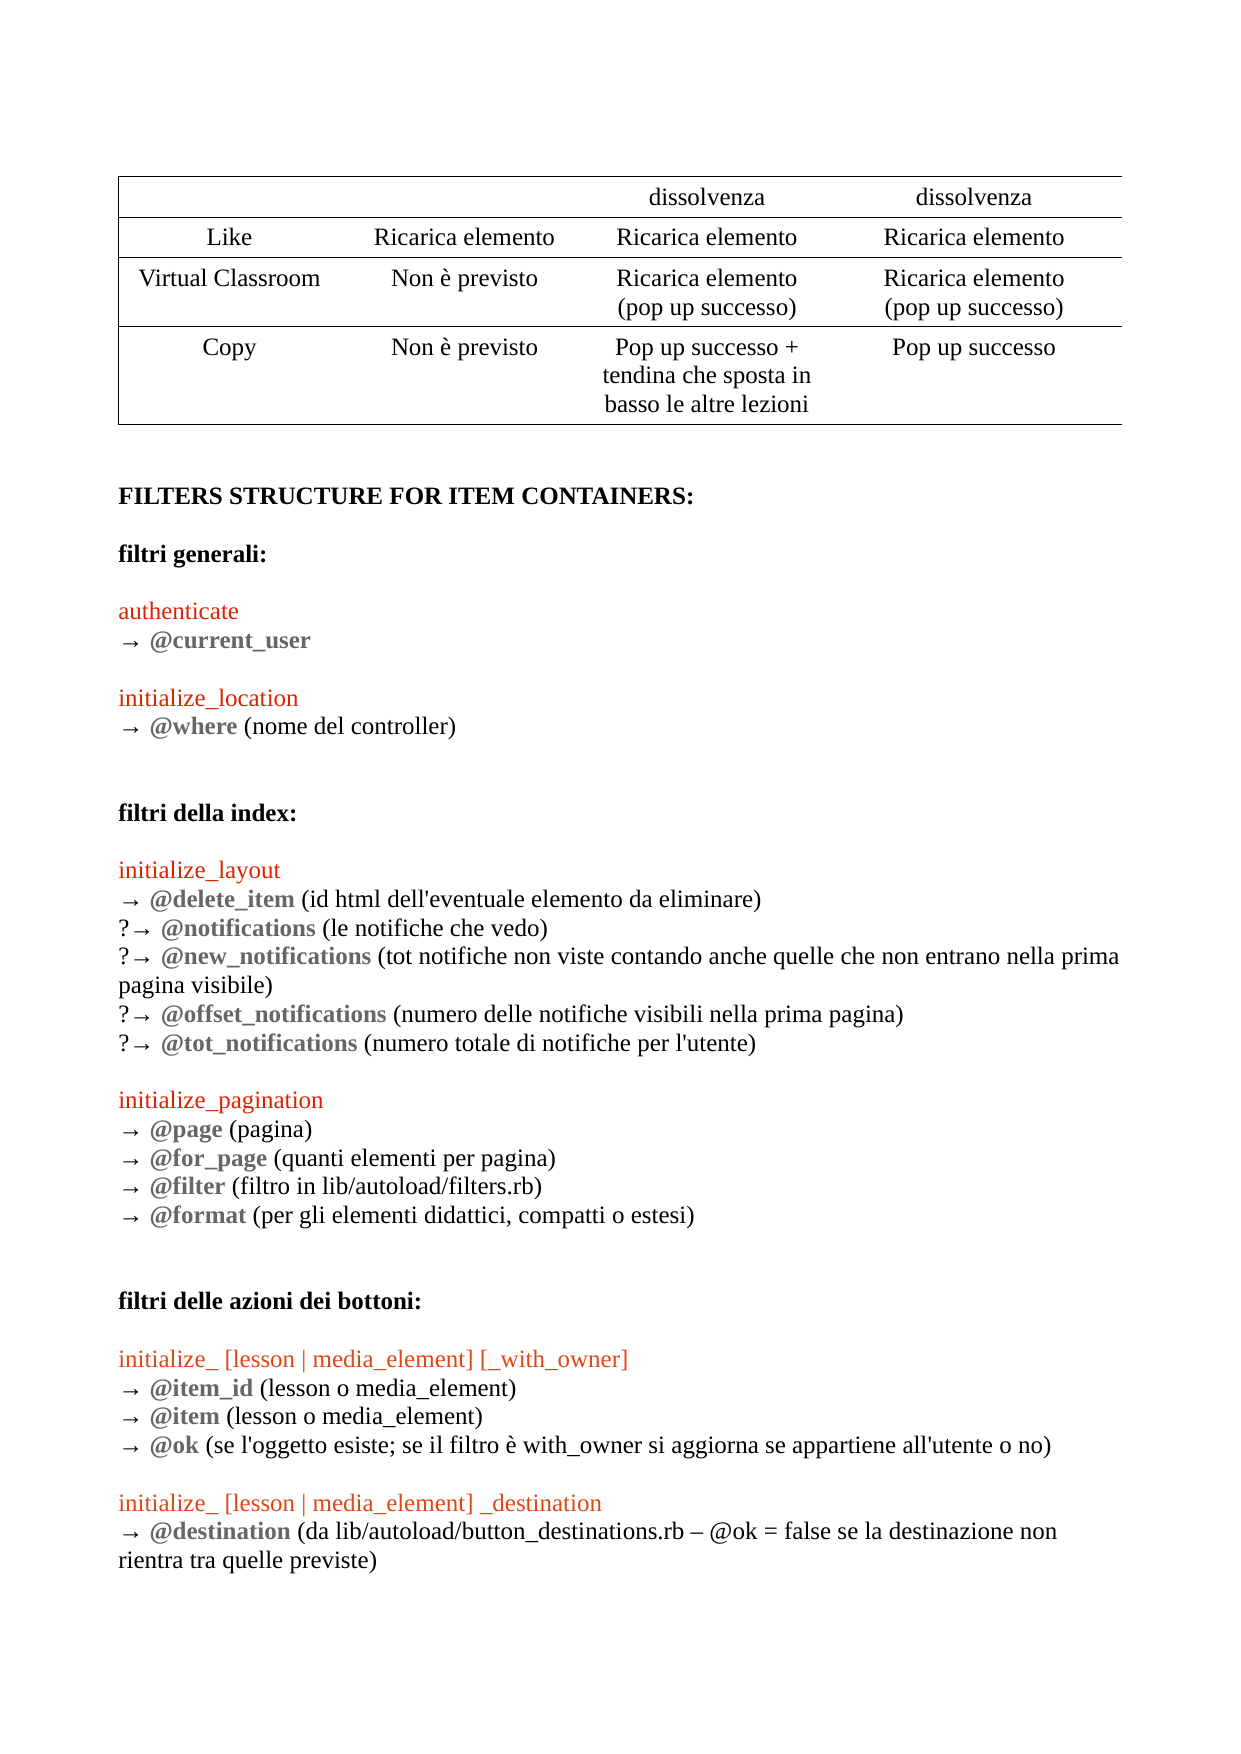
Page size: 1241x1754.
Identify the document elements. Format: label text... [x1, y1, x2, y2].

table_cell Non è previsto [341, 327, 588, 424]
text → @delete_item (id html dell'eventuale elemento da eliminare) [118, 884, 1122, 913]
text → @filter (filtro in lib/autoload/filters.rb) [118, 1171, 1122, 1200]
text ?→ @new_notifications (tot notifiche non viste contando anche quelle che non entrano nella prima pagina visibile) [118, 941, 1122, 999]
text ?→ @offset_notifications (numero delle notifiche visibili nella prima pagina) [118, 999, 1122, 1028]
text initialize_pagination [118, 1085, 1122, 1114]
text → @destination (da lib/autoload/button_destinations.rb – @ok = false se la destinazione non rientra tra quelle previste) [118, 1516, 1122, 1574]
text → @where (nome del controller) [118, 711, 1122, 740]
text → @format (per gli elementi didattici, compatti o estesi) [118, 1200, 1122, 1229]
text → @for_page (quanti elementi per pagina) [118, 1143, 1122, 1171]
text ?→ @notifications (le notifiche che vedo) [118, 913, 1122, 941]
table_cell Non è previsto [341, 258, 588, 326]
text filtri delle azioni dei bottoni: [118, 1286, 1122, 1315]
table_cell Virtual Classroom [119, 258, 341, 326]
text ?→ @tot_notifications (numero totale di notifiche per l'utente) [118, 1028, 1122, 1056]
table_cell Pop up successo + tendina che sposta in basso le altre lezioni [588, 327, 826, 424]
text → @item (lesson o media_element) [118, 1401, 1122, 1430]
table_cell [119, 177, 341, 217]
text initialize_ [lesson | media_element] _destination [118, 1488, 1122, 1516]
table_cell Ricarica elemento (pop up successo) [826, 258, 1122, 326]
table_cell Ricarica elemento (pop up successo) [588, 258, 826, 326]
table_cell Ricarica elemento [826, 218, 1122, 257]
text authenticate [118, 596, 1122, 625]
table_cell Pop up successo [826, 327, 1122, 424]
text initialize_layout [118, 855, 1122, 884]
table_cell dissolvenza [826, 177, 1122, 217]
text filtri generali: [118, 539, 1122, 568]
text → @ok (se l'oggetto esiste; se il filtro è with_owner si aggiorna se appartiene all'utente o no) [118, 1430, 1122, 1459]
text → @page (pagina) [118, 1114, 1122, 1143]
table_cell Copy [119, 327, 341, 424]
text FILTERS STRUCTURE FOR ITEM CONTAINERS: [118, 481, 1122, 510]
text initialize_location [118, 683, 1122, 711]
text → @item_id (lesson o media_element) [118, 1373, 1122, 1401]
table_cell Ricarica elemento [341, 218, 588, 257]
table_cell Like [119, 218, 341, 257]
table_cell [341, 177, 588, 217]
text → @current_user [118, 625, 1122, 654]
text initialize_ [lesson | media_element] [_with_owner] [118, 1344, 1122, 1373]
table_cell dissolvenza [588, 177, 826, 217]
table_cell Ricarica elemento [588, 218, 826, 257]
text filtri della index: [118, 798, 1122, 826]
